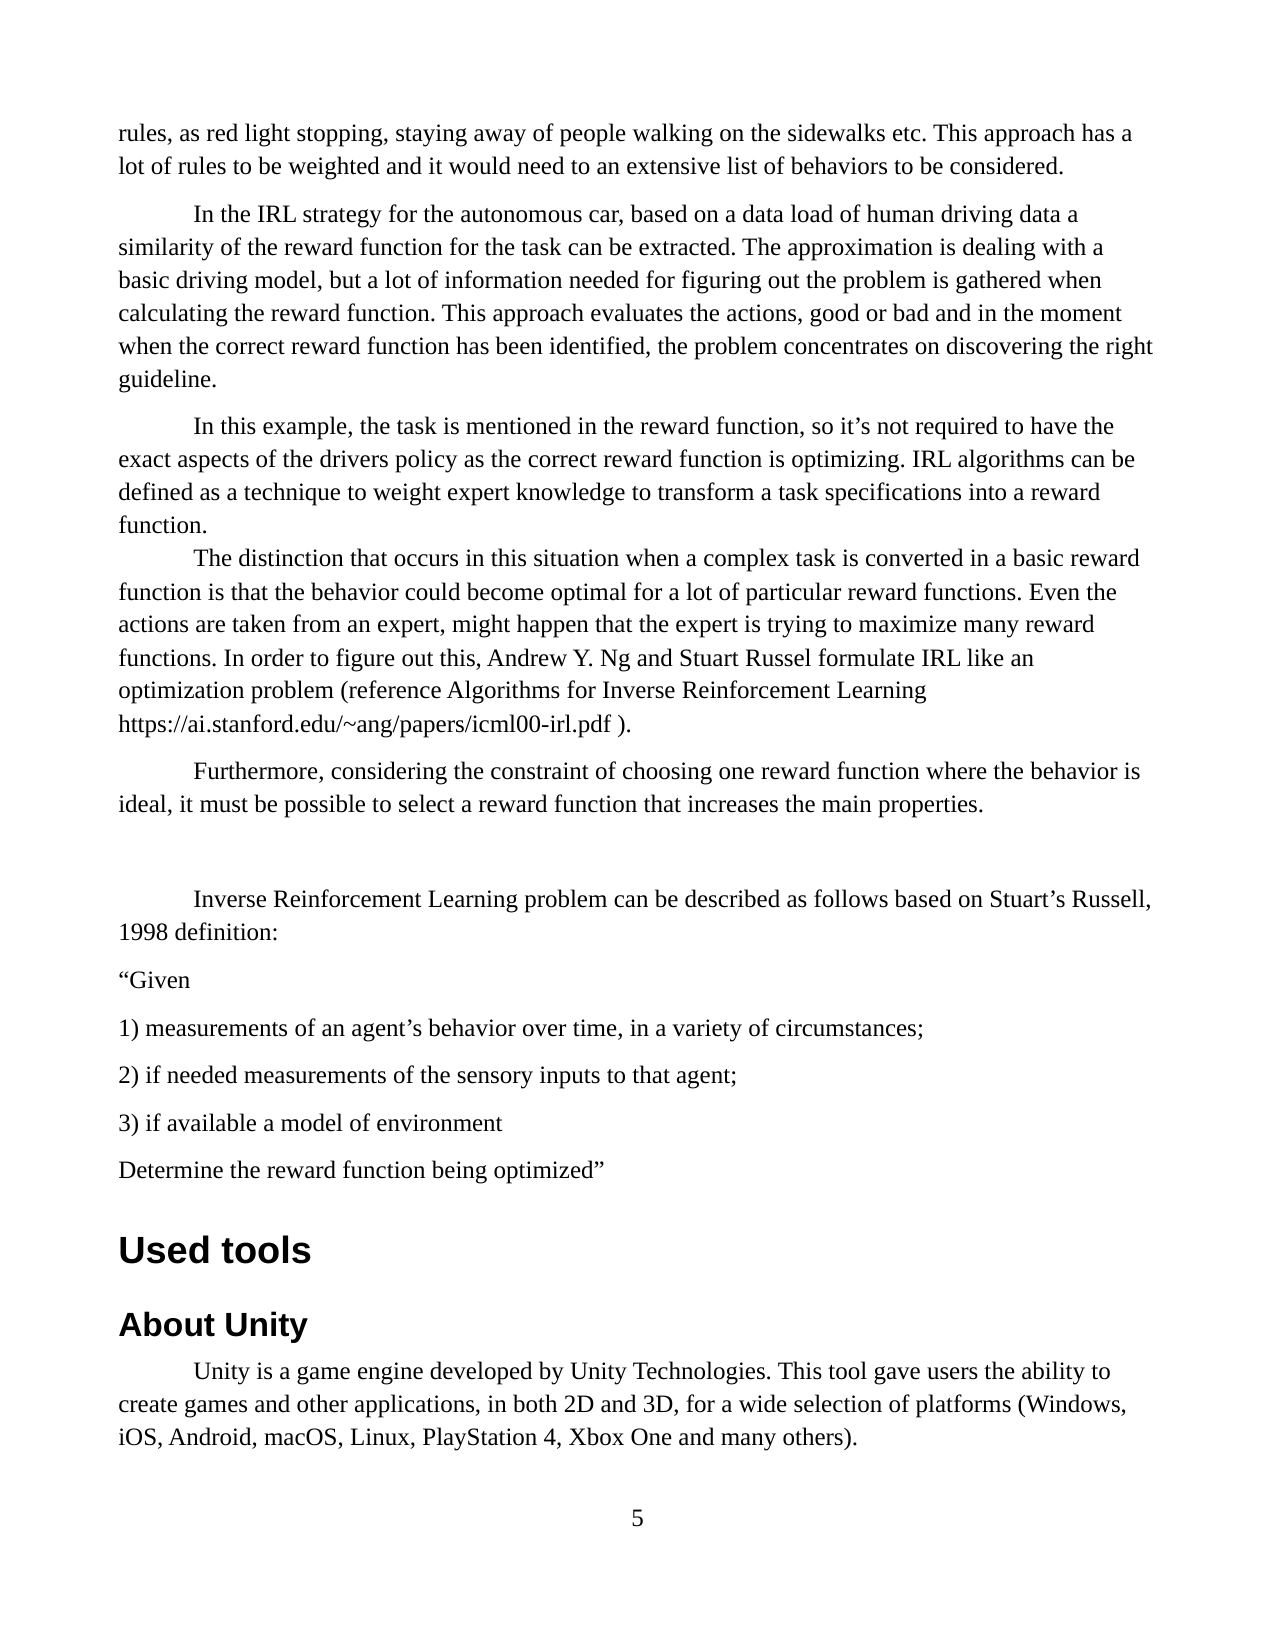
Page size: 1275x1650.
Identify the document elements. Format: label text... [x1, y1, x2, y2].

text 2) if needed measurements of the sensory inputs to that agent; [118, 1060, 1157, 1089]
text Inverse Reinforcement Learning problem can be described as follows based on Stuart’s Russell, 1998 definition: [118, 884, 1157, 946]
text 3) if available a model of environment [118, 1108, 1157, 1137]
text “Given [118, 965, 1157, 994]
text In this example, the task is mentioned in the reward function, so it’s not required to have the exact aspects of the drivers policy as the correct reward function is optimizing. IRL algorithms can be defined as a technique to weight expert knowledge to transform a task specifications into a reward function. The distinction that occurs in this situation when a complex task is converted in a basic reward function is that the behavior could become optimal for a lot of particular reward functions. Even the actions are taken from an expert, might happen that the expert is trying to maximize many reward functions. In order to figure out this, Andrew Y. Ng and Stuart Russel formulate IRL like an optimization problem (reference Algorithms for Inverse Reinforcement Learning https://ai.stanford.edu/~ang/papers/icml00-irl.pdf ). [118, 411, 1157, 737]
text 1) measurements of an agent’s behavior over time, in a variety of circumstances; [118, 1013, 1157, 1041]
text In the IRL strategy for the autonomous car, based on a data load of human driving data a similarity of the reward function for the task can be extracted. The approximation is dealing with a basic driving model, but a lot of information needed for figuring out the problem is gathered when calculating the reward function. This approach evaluates the actions, good or bad and in the moment when the correct reward function has been identified, the problem concentrates on discovering the right guideline. [118, 199, 1157, 393]
subtitle About Unity [118, 1305, 1157, 1344]
subtitle Used tools [118, 1228, 1157, 1272]
text rules, as red light stopping, staying away of people walking on the sidewalks etc. This approach has a lot of rules to be weighted and it would need to an extensive list of behaviors to be considered. [118, 118, 1157, 180]
text Furthermore, considering the constraint of choosing one reward function where the behavior is ideal, it must be possible to select a reward function that increases the main properties. [118, 756, 1157, 818]
text Determine the reward function being optimized” [118, 1156, 1157, 1184]
text Unity is a game engine developed by Unity Technologies. This tool gave users the ability to create games and other applications, in both 2D and 3D, for a wide selection of platforms (Windows, iOS, Android, macOS, Linux, PlayStation 4, Xbox One and many others). [118, 1356, 1157, 1451]
